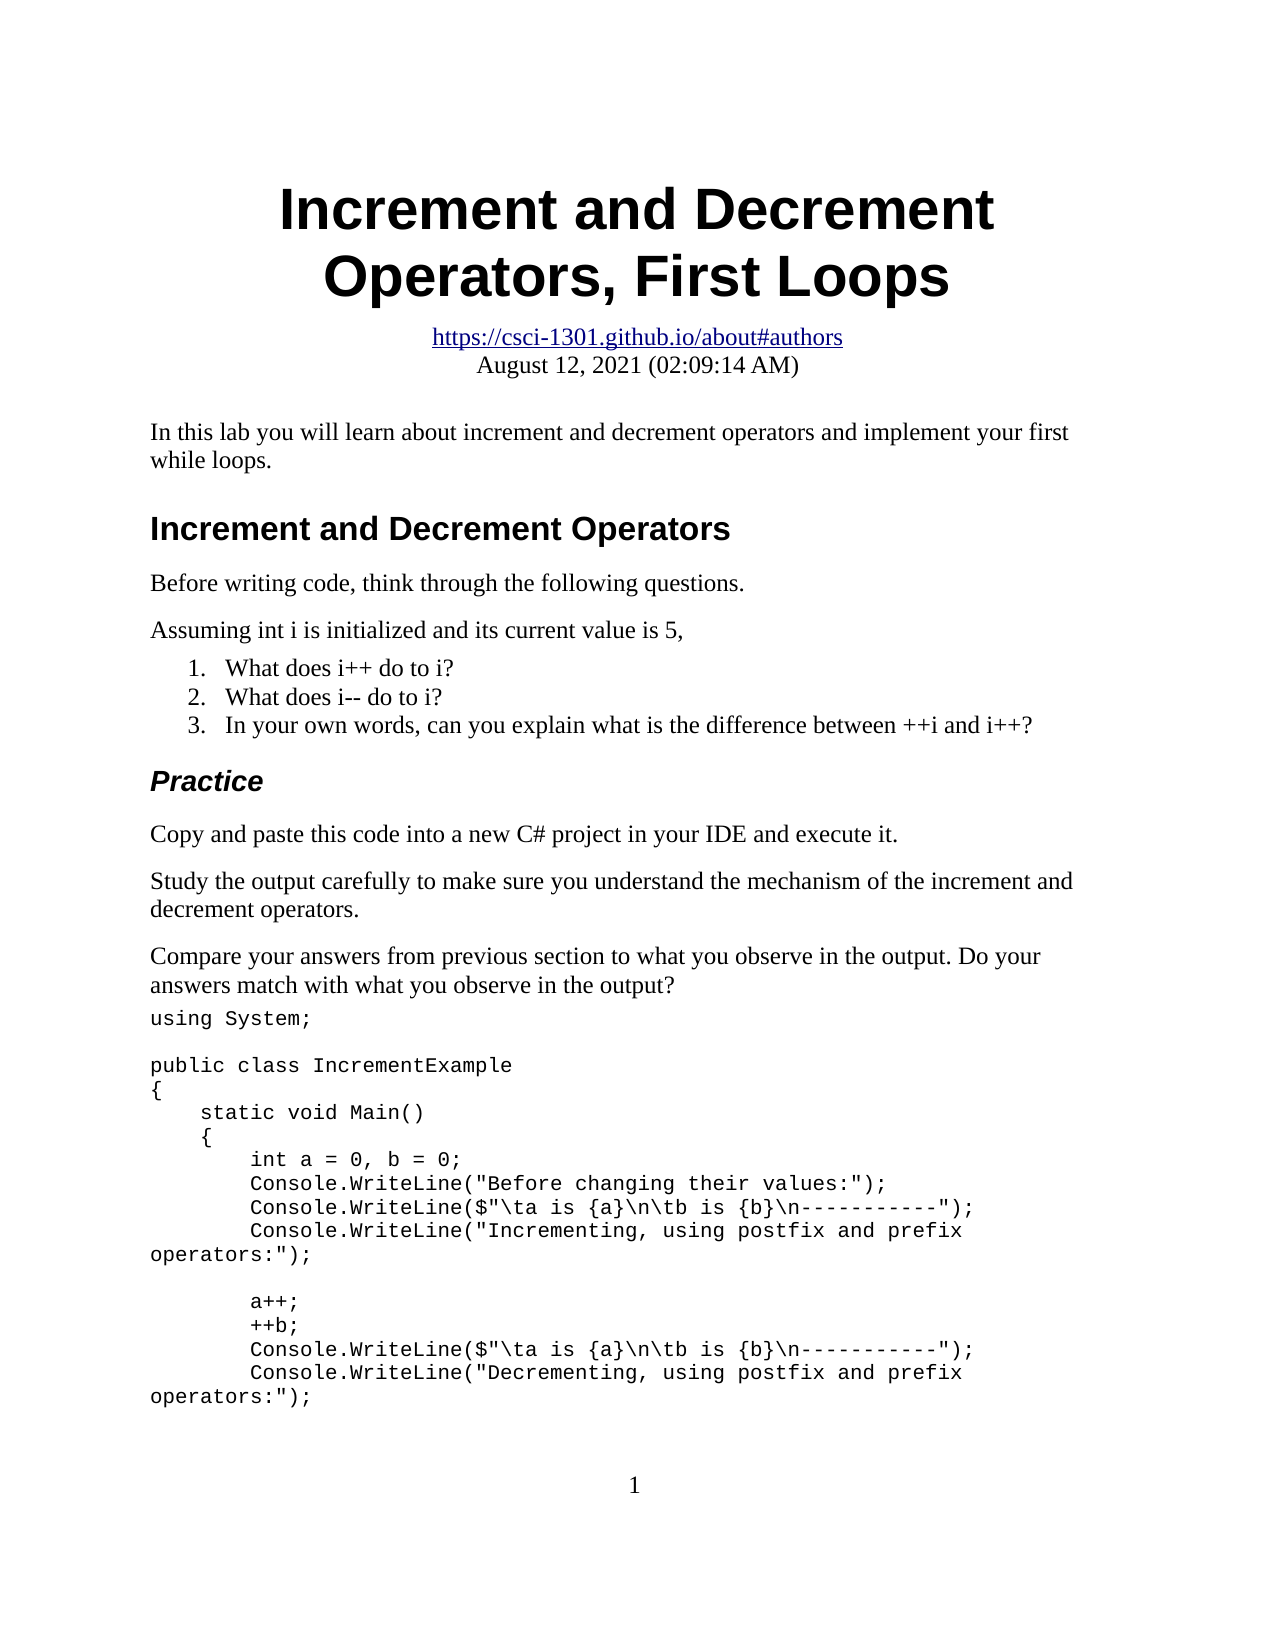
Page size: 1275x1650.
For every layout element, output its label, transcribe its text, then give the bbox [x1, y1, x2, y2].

text Copy and paste this code into a new C# project in your IDE and execute it. [150, 819, 1125, 848]
text Console.WriteLine($"\ta is {a}\n\tb is {b}\n-----------"); [150, 1197, 1125, 1220]
text int a = 0, b = 0; [150, 1149, 1125, 1173]
text Assuming int i is initialized and its current value is 5, [150, 615, 1125, 644]
text Before writing code, think through the following questions. [150, 568, 1125, 597]
text Study the output carefully to make sure you understand the mechanism of the increment and decrement operators. [150, 866, 1125, 923]
text Console.WriteLine("Incrementing, using postfix and prefix operators:"); [150, 1220, 1125, 1268]
subtitle Increment and Decrement Operators [150, 508, 1125, 547]
text { [150, 1126, 1125, 1149]
list In your own words, can you explain what is the difference between ++i and i++? [187, 710, 1125, 739]
text ++b; [150, 1315, 1125, 1339]
title Increment and Decrement Operators, First Loops [150, 175, 1125, 309]
text Compare your answers from previous section to what you observe in the output. Do your answers match with what you observe in the output? [150, 941, 1125, 999]
text Console.WriteLine("Decrementing, using postfix and prefix operators:"); [150, 1362, 1125, 1409]
text { [150, 1078, 1125, 1102]
text Console.WriteLine($"\ta is {a}\n\tb is {b}\n-----------"); [150, 1339, 1125, 1362]
text https://csci-1301.github.io/about#authors [150, 322, 1125, 350]
text Console.WriteLine("Before changing their values:"); [150, 1173, 1125, 1197]
list What does i++ do to i? [187, 653, 1125, 682]
text August 12, 2021 (02:09:14 AM) [150, 350, 1125, 379]
text a++; [150, 1291, 1125, 1315]
text public class IncrementExample [150, 1055, 1125, 1078]
text static void Main() [150, 1102, 1125, 1126]
text In this lab you will learn about increment and decrement operators and implement your first while loops. [150, 417, 1125, 474]
subtitle Practice [150, 764, 1125, 798]
text using System; [150, 1008, 1125, 1031]
list What does i-- do to i? [187, 682, 1125, 710]
